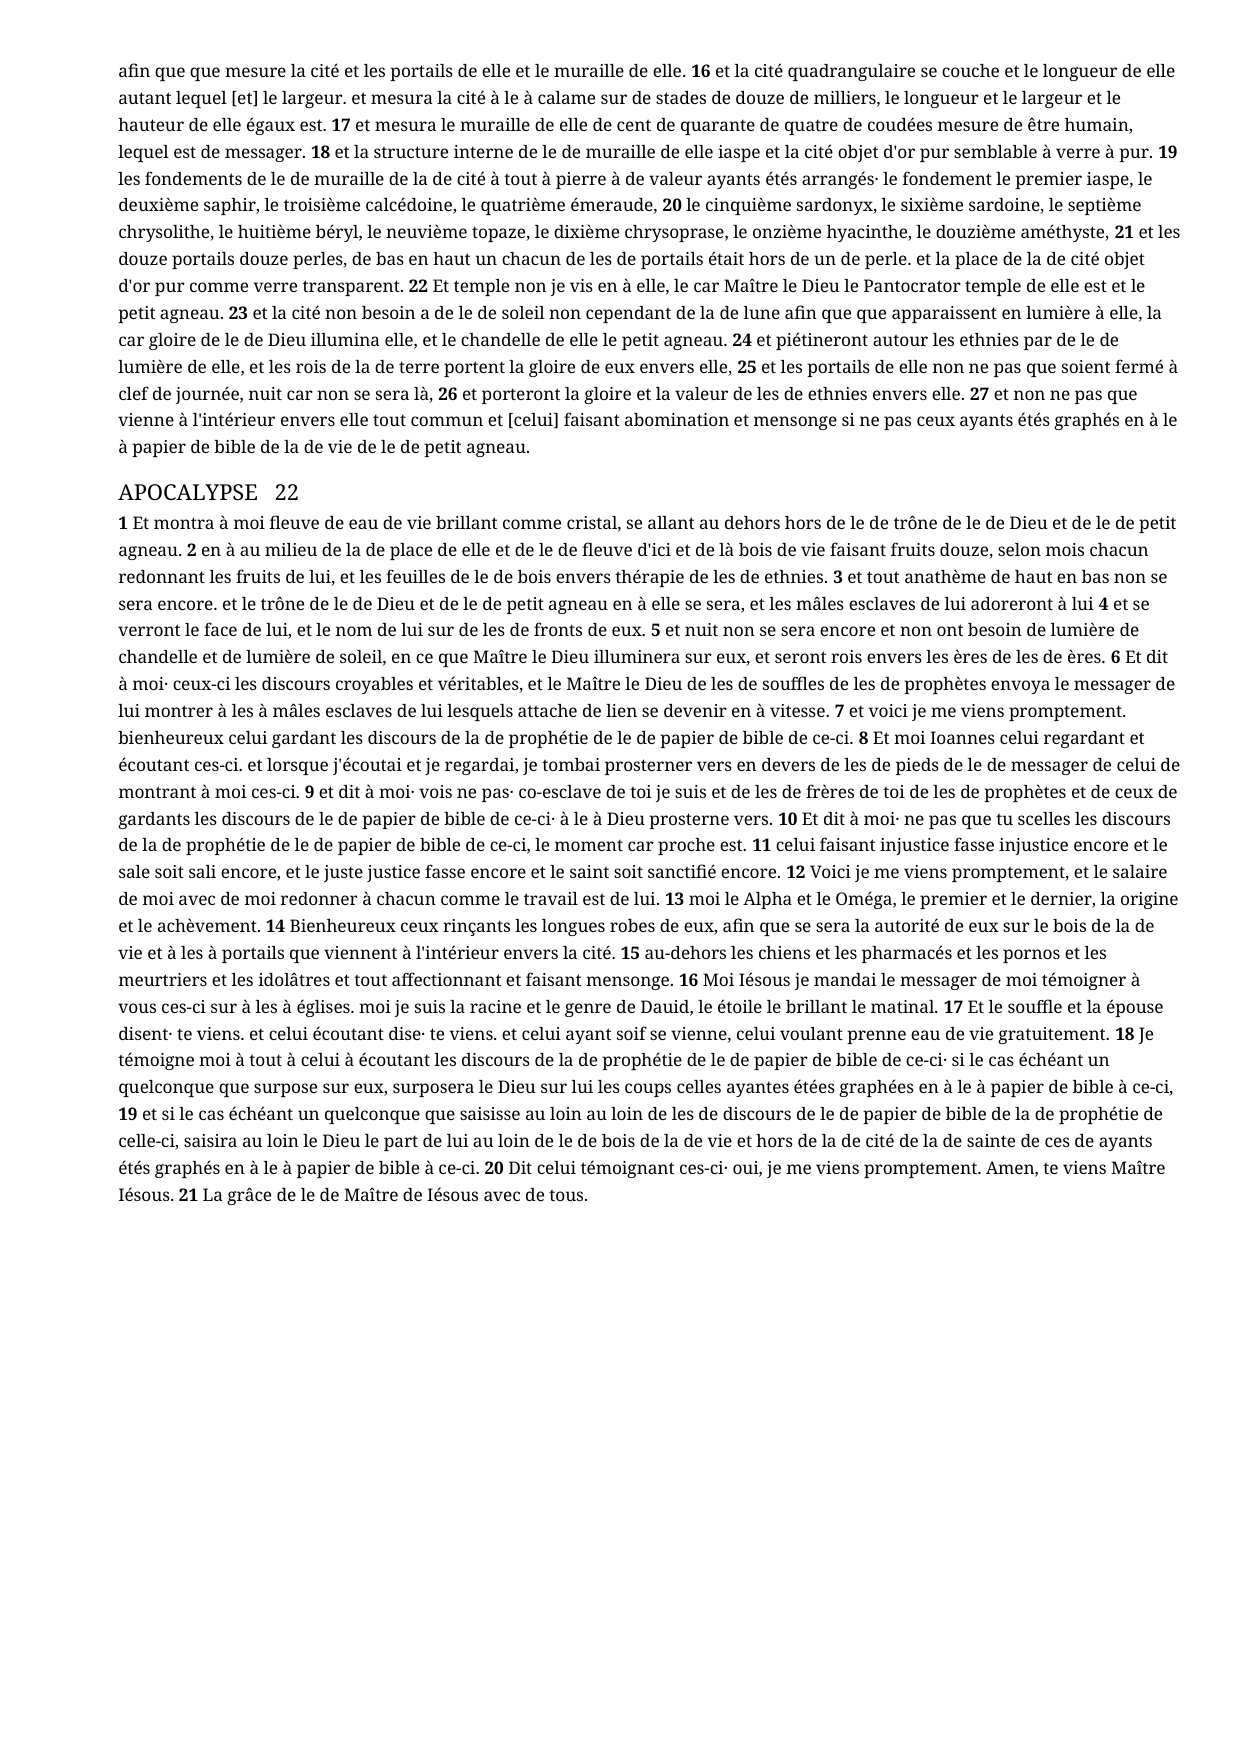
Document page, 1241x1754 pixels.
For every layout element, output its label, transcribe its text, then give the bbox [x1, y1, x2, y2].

text APOCALYPSE 22 [118, 477, 1181, 507]
text 1 Et montra à moi fleuve de eau de vie brillant comme cristal, se allant au dehors hors de le de trône de le de Dieu et de le de petit agneau. 2 en à au milieu de la de place de elle et de le de fleuve d'ici et de là bois de vie faisant fruits douze, selon mois chacun redonnant les fruits de lui, et les feuilles de le de bois envers thérapie de les de ethnies. 3 et tout anathème de haut en bas non se sera encore. et le trône de le de Dieu et de le de petit agneau en à elle se sera, et les mâles esclaves de lui adoreront à lui 4 et se verront le face de lui, et le nom de lui sur de les de fronts de eux. 5 et nuit non se sera encore et non ont besoin de lumière de chandelle et de lumière de soleil, en ce que Maître le Dieu illuminera sur eux, et seront rois envers les ères de les de ères. 6 Et dit à moi· ceux-ci les discours croyables et véritables, et le Maître le Dieu de les de souffles de les de prophètes envoya le messager de lui montrer à les à mâles esclaves de lui lesquels attache de lien se devenir en à vitesse. 7 et voici je me viens promptement. bienheureux celui gardant les discours de la de prophétie de le de papier de bible de ce-ci. 8 Et moi Ioannes celui regardant et écoutant ces-ci. et lorsque j'écoutai et je regardai, je tombai prosterner vers en devers de les de pieds de le de messager de celui de montrant à moi ces-ci. 9 et dit à moi· vois ne pas· co-esclave de toi je suis et de les de frères de toi de les de prophètes et de ceux de gardants les discours de le de papier de bible de ce-ci· à le à Dieu prosterne vers. 10 Et dit à moi· ne pas que tu scelles les discours de la de prophétie de le de papier de bible de ce-ci, le moment car proche est. 11 celui faisant injustice fasse injustice encore et le sale soit sali encore, et le juste justice fasse encore et le saint soit sanctifié encore. 12 Voici je me viens promptement, et le salaire de moi avec de moi redonner à chacun comme le travail est de lui. 13 moi le Alpha et le Oméga, le premier et le dernier, la origine et le achèvement. 14 Bienheureux ceux rinçants les longues robes de eux, afin que se sera la autorité de eux sur le bois de la de vie et à les à portails que viennent à l'intérieur envers la cité. 15 au-dehors les chiens et les pharmacés et les pornos et les meurtriers et les idolâtres et tout affectionnant et faisant mensonge. 16 Moi Iésous je mandai le messager de moi témoigner à vous ces-ci sur à les à églises. moi je suis la racine et le genre de Dauid, le étoile le brillant le matinal. 17 Et le souffle et la épouse disent· te viens. et celui écoutant dise· te viens. et celui ayant soif se vienne, celui voulant prenne eau de vie gratuitement. 18 Je témoigne moi à tout à celui à écoutant les discours de la de prophétie de le de papier de bible de ce-ci· si le cas échéant un quelconque que surpose sur eux, surposera le Dieu sur lui les coups celles ayantes étées graphées en à le à papier de bible à ce-ci, 19 et si le cas échéant un quelconque que saisisse au loin au loin de les de discours de le de papier de bible de la de prophétie de celle-ci, saisira au loin le Dieu le part de lui au loin de le de bois de la de vie et hors de la de cité de la de sainte de ces de ayants étés graphés en à le à papier de bible à ce-ci. 20 Dit celui témoignant ces-ci· oui, je me viens promptement. Amen, te viens Maître Iésous. 21 La grâce de le de Maître de Iésous avec de tous. [118, 511, 1181, 1206]
text afin que que mesure la cité et les portails de elle et le muraille de elle. 16 et la cité quadrangulaire se couche et le longueur de elle autant lequel [et] le largeur. et mesura la cité à le à calame sur de stades de douze de milliers, le longueur et le largeur et le hauteur de elle égaux est. 17 et mesura le muraille de elle de cent de quarante de quatre de coudées mesure de être humain, lequel est de messager. 18 et la structure interne de le de muraille de elle iaspe et la cité objet d'or pur semblable à verre à pur. 19 les fondements de le de muraille de la de cité à tout à pierre à de valeur ayants étés arrangés· le fondement le premier iaspe, le deuxième saphir, le troisième calcédoine, le quatrième émeraude, 20 le cinquième sardonyx, le sixième sardoine, le septième chrysolithe, le huitième béryl, le neuvième topaze, le dixième chrysoprase, le onzième hyacinthe, le douzième améthyste, 21 et les douze portails douze perles, de bas en haut un chacun de les de portails était hors de un de perle. et la place de la de cité objet d'or pur comme verre transparent. 22 Et temple non je vis en à elle, le car Maître le Dieu le Pantocrator temple de elle est et le petit agneau. 23 et la cité non besoin a de le de soleil non cependant de la de lune afin que que apparaissent en lumière à elle, la car gloire de le de Dieu illumina elle, et le chandelle de elle le petit agneau. 24 et piétineront autour les ethnies par de le de lumière de elle, et les rois de la de terre portent la gloire de eux envers elle, 25 et les portails de elle non ne pas que soient fermé à clef de journée, nuit car non se sera là, 26 et porteront la gloire et la valeur de les de ethnies envers elle. 27 et non ne pas que vienne à l'intérieur envers elle tout commun et [celui] faisant abomination et mensonge si ne pas ceux ayants étés graphés en à le à papier de bible de la de vie de le de petit agneau. [118, 59, 1181, 459]
